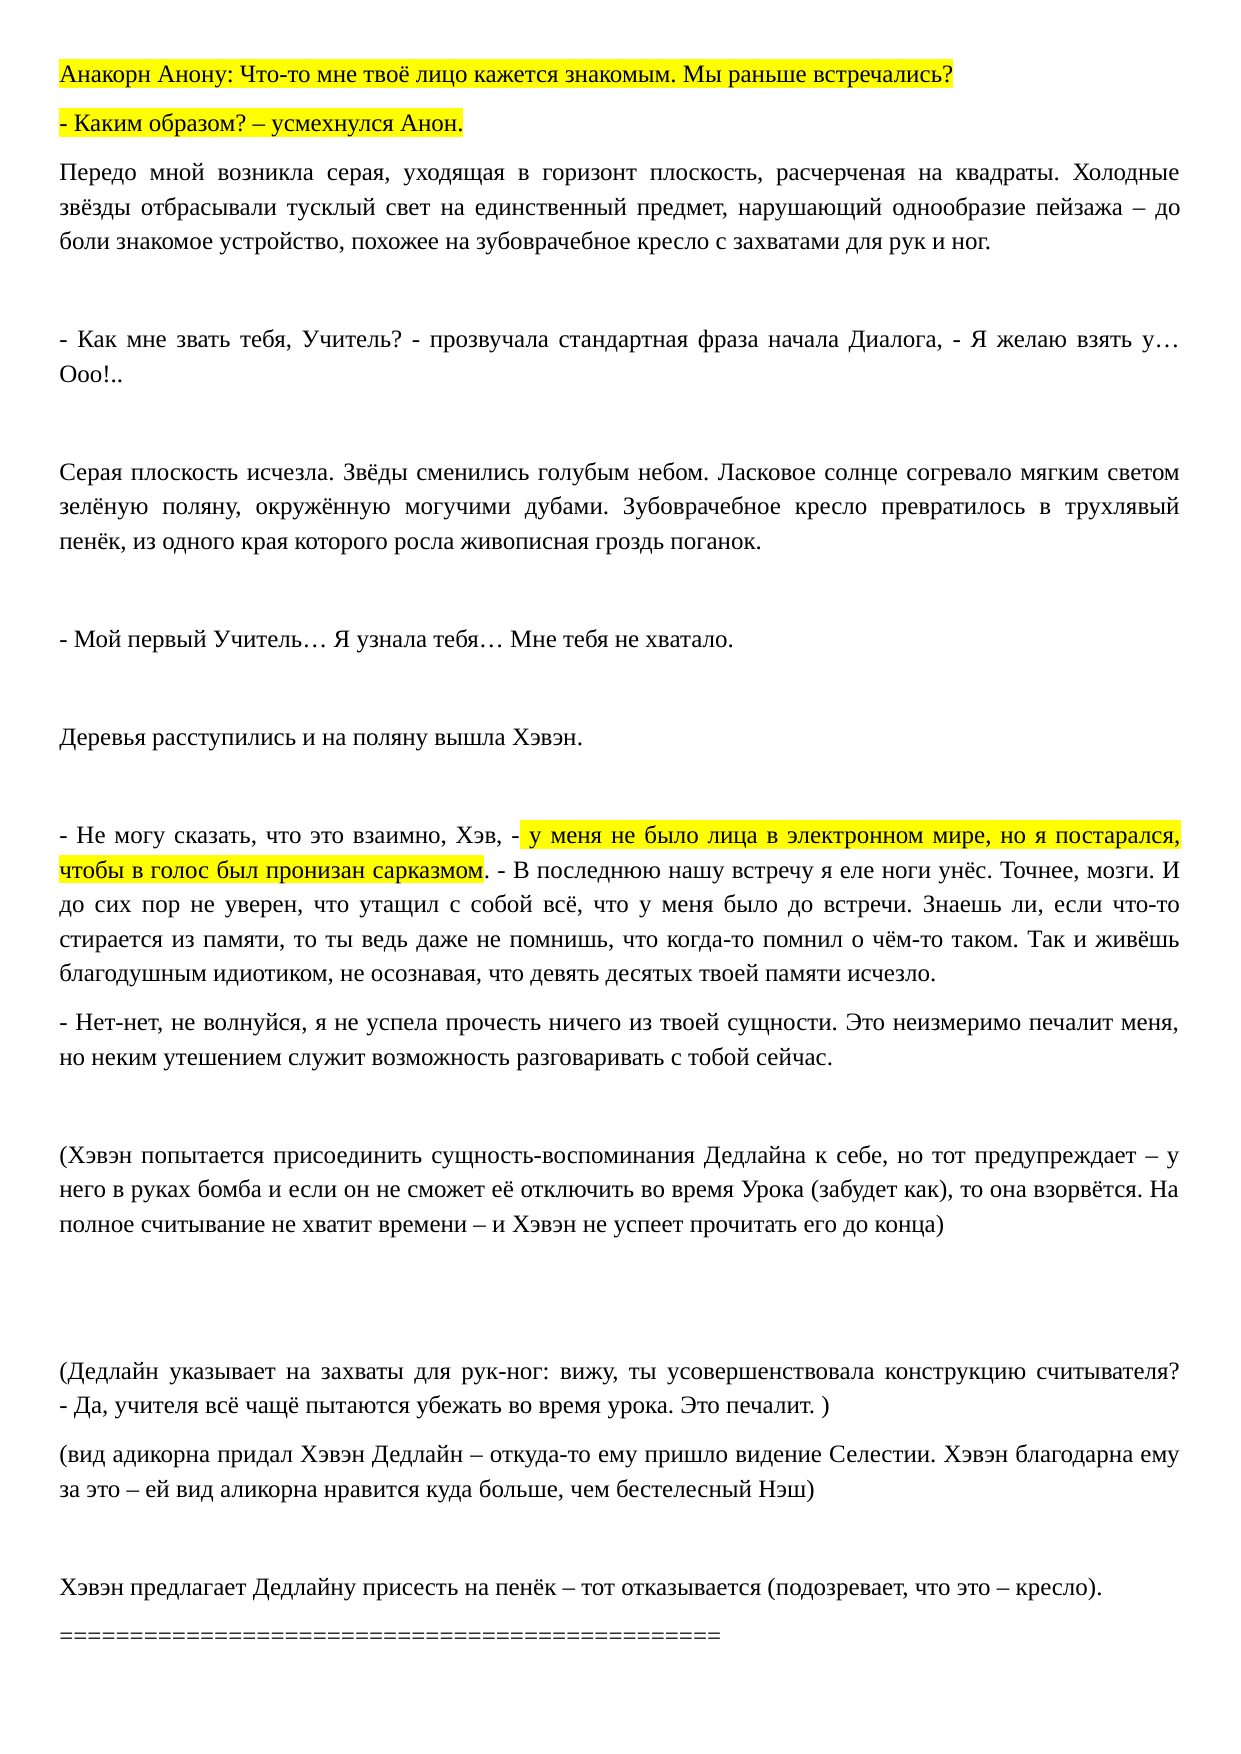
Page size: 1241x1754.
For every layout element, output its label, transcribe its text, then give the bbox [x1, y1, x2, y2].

text - Мой первый Учитель… Я узнала тебя… Мне тебя не хватало. [59, 624, 1181, 653]
text - Не могу сказать, что это взаимно, Хэв, - у меня не было лица в электронном мире, но я постарался, чтобы в голос был пронизан сарказмом. - В последнюю нашу встречу я еле ноги унёс. Точнее, мозги. И до сих пор не уверен, что утащил с собой всё, что у меня было до встречи. Знаешь ли, если что-то стирается из памяти, то ты ведь даже не помнишь, что когда-то помнил о чём-то таком. Так и живёшь благодушным идиотиком, не осознавая, что девять десятых твоей памяти исчезло. [59, 820, 1181, 987]
text - Нет-нет, не волнуйся, я не успела прочесть ничего из твоей сущности. Это неизмеримо печалит меня, но неким утешением служит возможность разговаривать с тобой сейчас. [59, 1007, 1181, 1070]
text - Каким образом? – усмехнулся Анон. [59, 108, 1181, 137]
text (Хэвэн попытается присоединить сущность-воспоминания Дедлайна к себе, но тот предупреждает – у него в руках бомба и если он не сможет её отключить во время Урока (забудет как), то она взорвётся. На полное считывание не хватит времени – и Хэвэн не успеет прочитать его до конца) [59, 1140, 1181, 1237]
text Серая плоскость исчезла. Звёды сменились голубым небом. Ласковое солнце согревало мягким светом зелёную поляну, окружённую могучими дубами. Зубоврачебное кресло превратилось в трухлявый пенёк, из одного края которого росла живописная гроздь поганок. [59, 457, 1181, 554]
text Хэвэн предлагает Дедлайну присесть на пенёк – тот отказывается (подозревает, что это – кресло). [59, 1572, 1181, 1601]
text - Как мне звать тебя, Учитель? - прозвучала стандартная фраза начала Диалога, - Я желаю взять у… Ооо!.. [59, 324, 1181, 387]
text (вид адикорна придал Хэвэн Дедлайн – откуда-то ему пришло видение Селестии. Хэвэн благодарна ему за это – ей вид аликорна нравится куда больше, чем бестелесный Нэш) [59, 1439, 1181, 1503]
text (Дедлайн указывает на захваты для рук-ног: вижу, ты усовершенствовала конструкцию считывателя? - Да, учителя всё чащё пытаются убежать во время урока. Это печалит. ) [59, 1356, 1181, 1419]
text =============================================== [59, 1621, 1181, 1650]
text Анакорн Анону: Что-то мне твоё лицо кажется знакомым. Мы раньше встречались? [59, 59, 1181, 88]
text Деревья расступились и на поляну вышла Хэвэн. [59, 722, 1181, 751]
text Передо мной возникла серая, уходящая в горизонт плоскость, расчерченая на квадраты. Холодные звёзды отбрасывали тусклый свет на единственный предмет, нарушающий однообразие пейзажа – до боли знакомое устройство, похожее на зубоврачебное кресло с захватами для рук и ног. [59, 157, 1181, 255]
